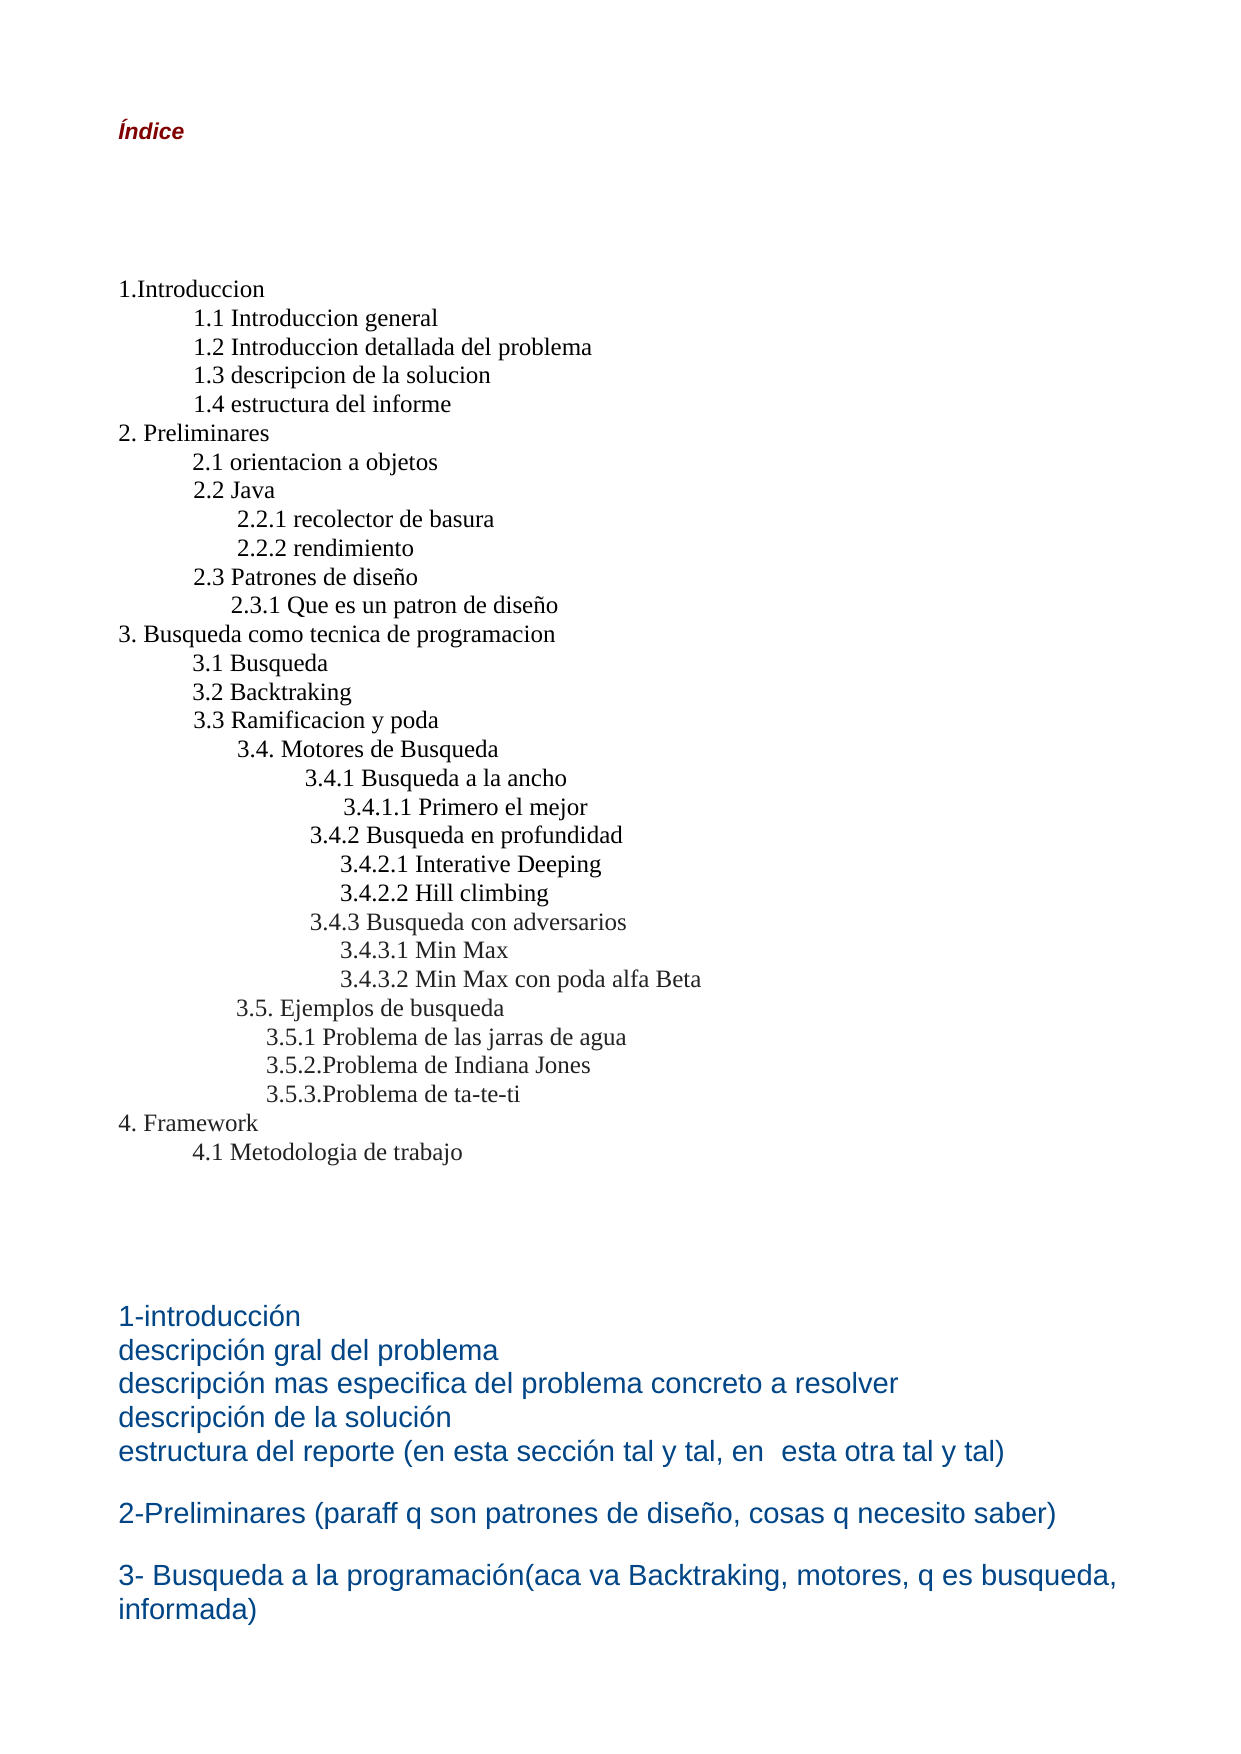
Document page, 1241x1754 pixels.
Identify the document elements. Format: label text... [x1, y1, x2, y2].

text 3.4.2.1 Interative Deeping 3.4.2.2 Hill climbing [118, 849, 1122, 907]
text Índice [118, 118, 1122, 144]
text 3.4.3 Busqueda con adversarios 3.4.3.1 Min Max 3.4.3.2 Min Max con poda alfa Beta 3.5. Ejemplos de busqueda 3.5.1 Problema de las jarras de agua 3.5.2.Problema de Indiana Jones 3.5.3.Problema de ta-te-ti 4. Framework 4.1 Metodologia de trabajo [118, 907, 1122, 1165]
text 3- Busqueda a la programación(aca va Backtraking, motores, q es busqueda, informada) [118, 1529, 1122, 1625]
list descripcion de la solucion [193, 360, 1122, 389]
text descripción de la solución estructura del reporte (en esta sección tal y tal, en esta otra tal y tal) [118, 1400, 1122, 1496]
text 1.Introduccion [118, 274, 1122, 303]
text 2. Preliminares 2.1 orientacion a objetos [118, 418, 1122, 475]
text 1-introducción descripción gral del problema descripción mas especifica del problema concreto a resolver [118, 1299, 1122, 1400]
list 2.2.2 rendimiento [193, 533, 1122, 562]
list 3.4.1.1 Primero el mejor [306, 792, 1122, 820]
list Introduccion detallada del problema [193, 332, 1122, 360]
list Java 2.2.1 recolector de basura [193, 475, 1122, 533]
list Introduccion general [193, 303, 1122, 332]
text 3.1 Busqueda 3.2 Backtraking [118, 648, 1122, 705]
list estructura del informe [193, 389, 1122, 418]
list 2.3.1 Que es un patron de diseño [193, 590, 1122, 619]
list Patrones de diseño [193, 562, 1122, 590]
text 3.4.2 Busqueda en profundidad [118, 820, 1122, 849]
text 3. Busqueda como tecnica de programacion [118, 619, 1122, 648]
text 2-Preliminares (paraff q son patrones de diseño, cosas q necesito saber) [118, 1496, 1122, 1529]
list Ramificacion y poda 3.4. Motores de Busqueda 3.4.1 Busqueda a la ancho [193, 705, 1122, 792]
